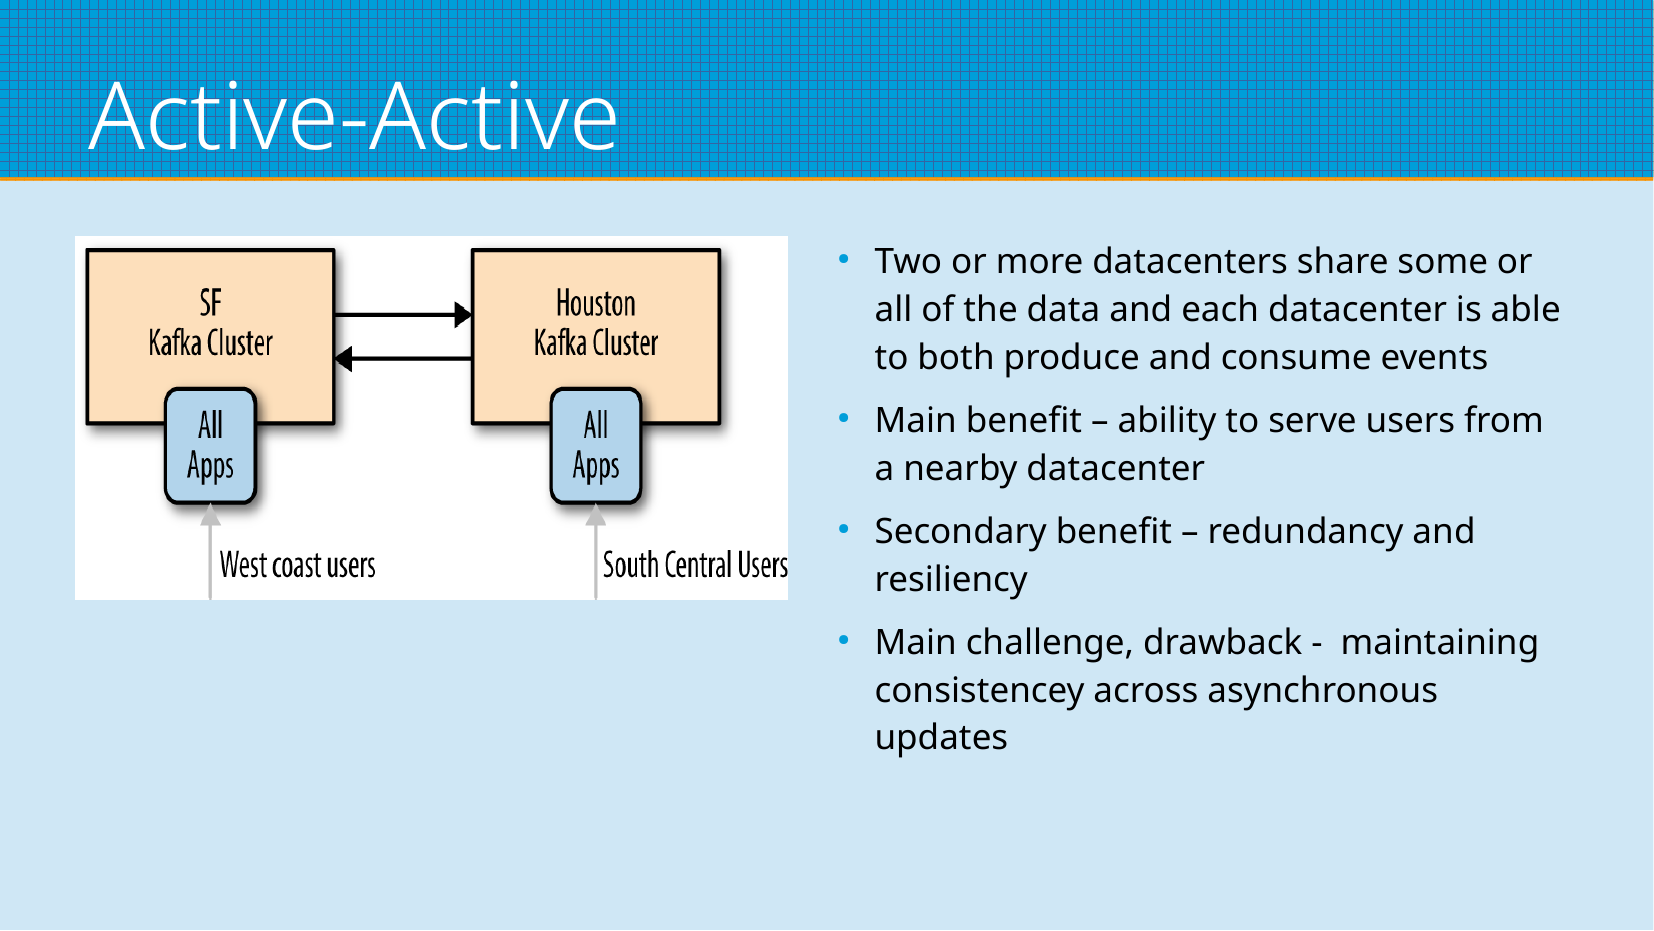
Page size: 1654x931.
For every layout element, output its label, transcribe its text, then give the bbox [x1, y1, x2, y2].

picture [75, 236, 788, 601]
list Two or more datacenters share some or all of the data and each datacenter is able to both produce and consume events Main benefit – ability to serve users from a nearby datacenter Secondary benefit – redundancy and resiliency Main challenge, drawback - maintaining consistencey across asynchronous updates [825, 236, 1565, 813]
title Active-Active [88, 14, 1565, 178]
